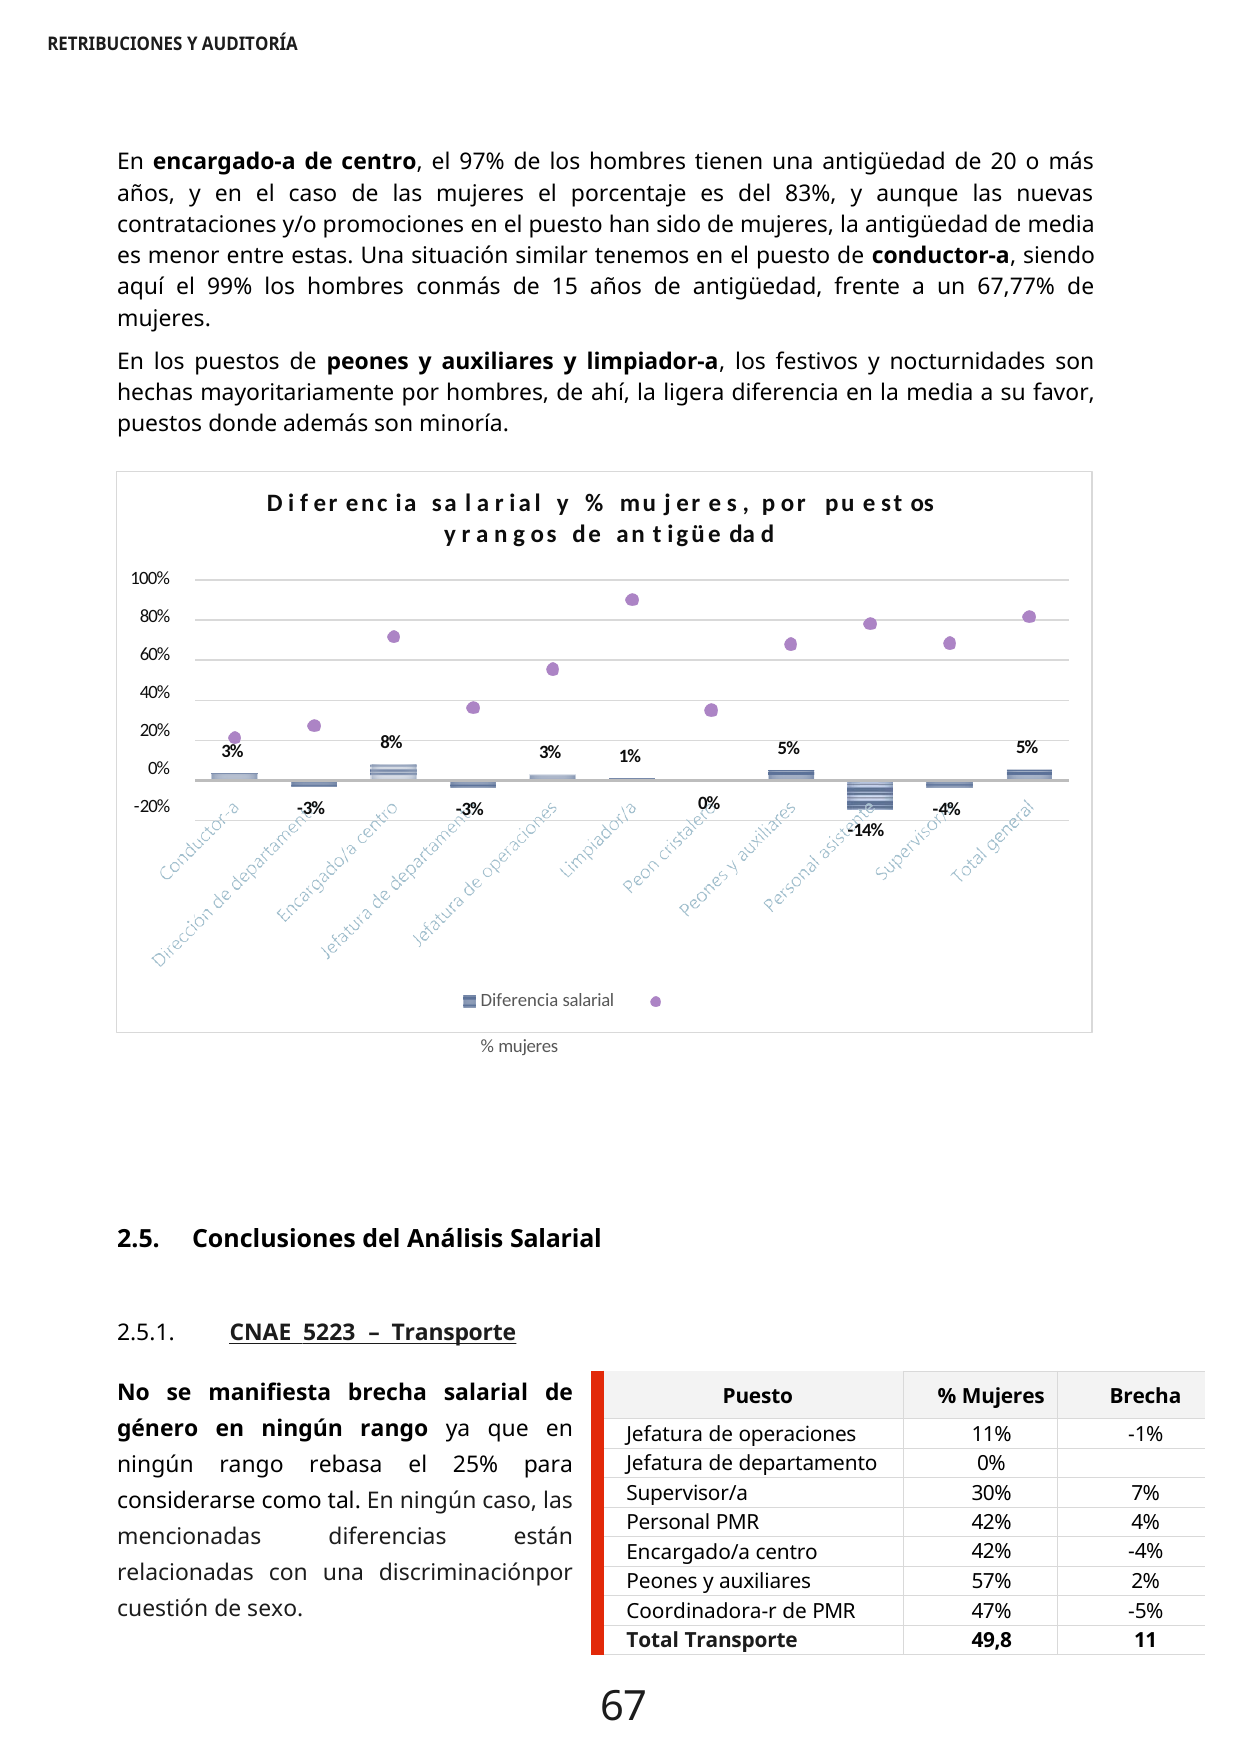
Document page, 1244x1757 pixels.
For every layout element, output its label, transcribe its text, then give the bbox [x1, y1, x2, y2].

table_cell 7% [1058, 1478, 1205, 1507]
table_cell Total Transporte [604, 1626, 903, 1654]
table_cell 2% [1058, 1567, 1205, 1595]
table_cell 0% [904, 1449, 1057, 1477]
table_cell 11 [1058, 1626, 1205, 1654]
list CNAE 5223 – Transporte [117, 1316, 1214, 1348]
table_cell 11% [904, 1419, 1057, 1448]
table_cell Encargado/a centro [604, 1537, 903, 1566]
table_cell Jefatura de departamento [604, 1449, 903, 1477]
text [585, 1371, 1218, 1664]
table_cell 42% [904, 1537, 1057, 1566]
table_cell -5% [1058, 1596, 1205, 1625]
text En encargado-a de centro, el 97% de los hombres tienen una antigüedad de 20 o más años, y en el caso de las mujeres el porcentaje es del 83%, y aunque las nuevas contrataciones y/o promociones en el puesto han sido de mujeres, la antigüedad de media es menor entre estas. Una situación similar tenemos en el puesto de conductor-a, siendo aquí el 99% los hombres conmás de 15 años de antigüedad, frente a un 67,77% de mujeres. [117, 145, 1095, 333]
text En los puestos de peones y auxiliares y limpiador-a, los festivos y nocturnidades son hechas mayoritariamente por hombres, de ahí, la ligera diferencia en la media a su favor, puestos donde además son minoría. [117, 345, 1095, 438]
table_cell -1% [1058, 1419, 1205, 1448]
table_header Puesto [604, 1371, 903, 1418]
table_cell Personal PMR [604, 1508, 903, 1536]
table_cell 42% [904, 1508, 1057, 1536]
table_cell 30% [904, 1478, 1057, 1507]
table_cell -4% [1058, 1537, 1205, 1566]
table_cell Supervisor/a [604, 1478, 903, 1507]
table_cell Jefatura de operaciones [604, 1419, 903, 1448]
table_header Brecha [1058, 1372, 1205, 1418]
table_header % Mujeres [904, 1372, 1057, 1418]
table_cell Peones y auxiliares [604, 1567, 903, 1595]
table_cell Coordinadora-r de PMR [604, 1596, 903, 1625]
table_cell 47% [904, 1596, 1057, 1625]
table_cell 4% [1058, 1508, 1205, 1536]
list Conclusiones del Análisis Salarial [117, 1221, 1214, 1254]
table_cell [1058, 1449, 1205, 1477]
text No se manifiesta brecha salarial de género en ningún rango ya que en ningún rango rebasa el 25% para considerarse como tal. En ningún caso, las mencionadas diferencias están relacionadas con una discriminaciónpor cuestión de sexo. [117, 1376, 573, 1623]
table_cell 57% [904, 1567, 1057, 1595]
table_cell 49,8 [904, 1626, 1057, 1654]
